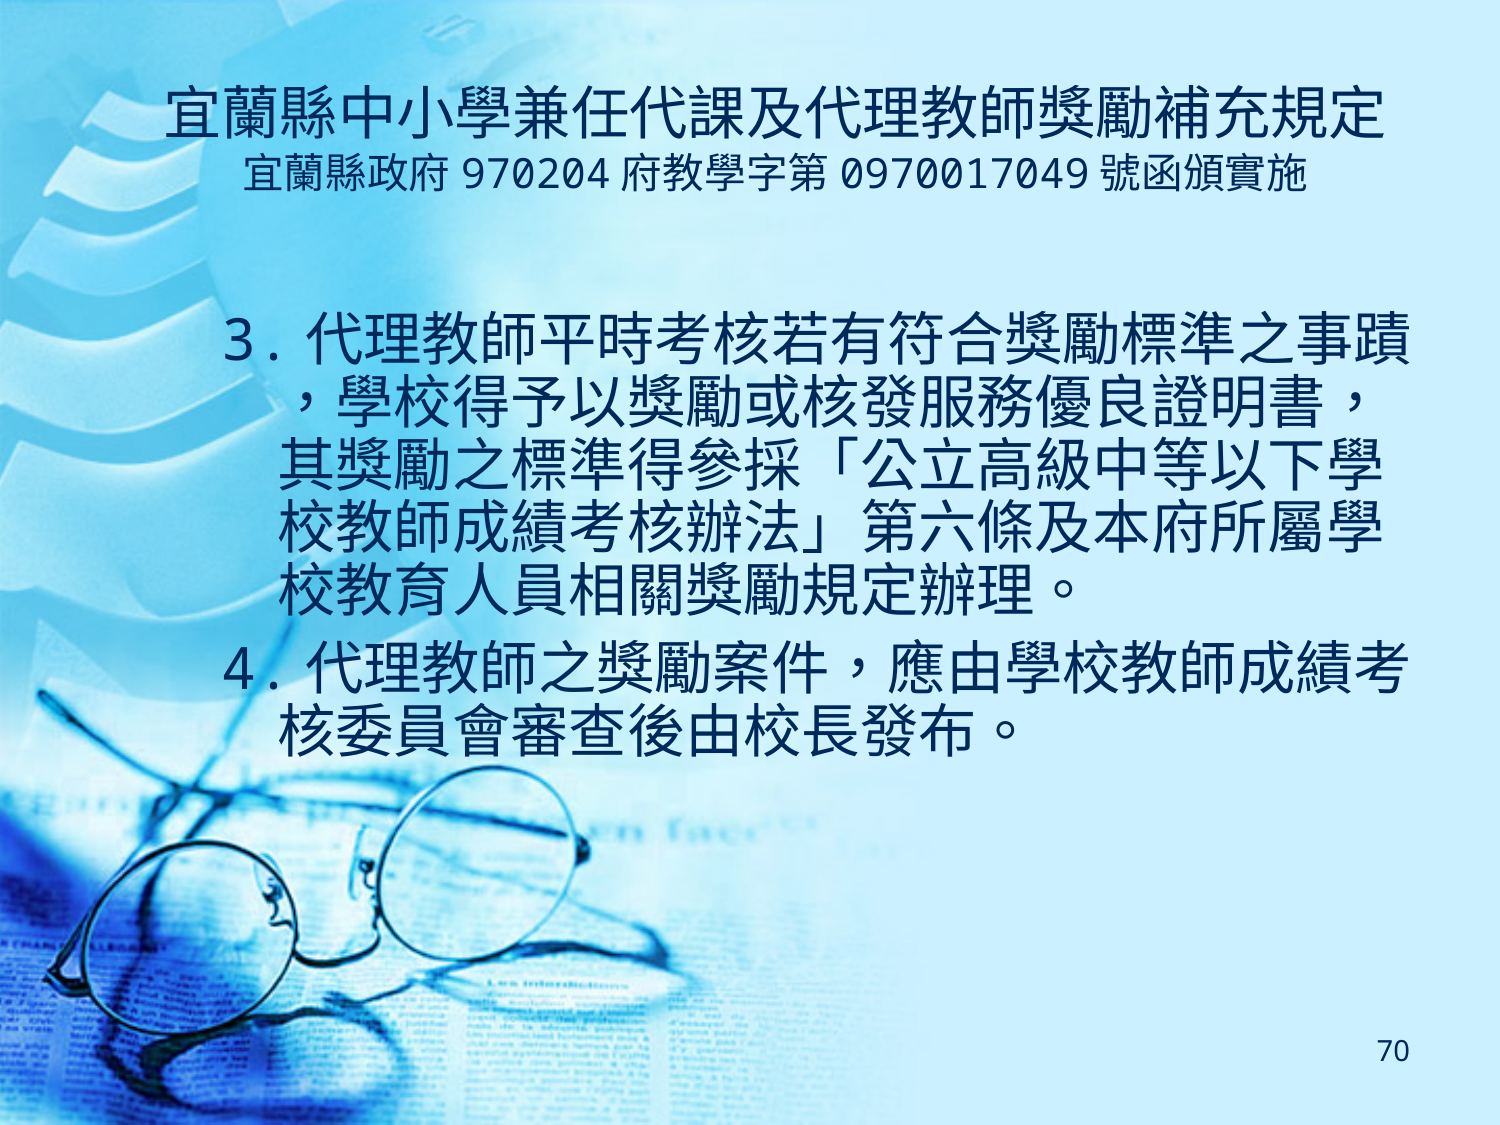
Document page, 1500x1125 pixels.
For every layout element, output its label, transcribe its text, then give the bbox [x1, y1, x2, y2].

title 宜蘭縣中小學兼任代課及代理教師獎勵補充規定 宜蘭縣政府970204府教學字第0970017049號函頒實施 [100, 42, 1451, 231]
list 3.代理教師平時考核若有符合獎勵標準之事蹟，學校得予以獎勵或核發服務優良證明書，其獎勵之標準得參採「公立高級中等以下學校教師成績考核辦法」第六條及本府所屬學校教育人員相關獎勵規定辦理。 4.代理教師之獎勵案件，應由學校教師成績考核委員會審查後由校長發布。 [206, 302, 1431, 882]
picture [0, 0, 1500, 1125]
